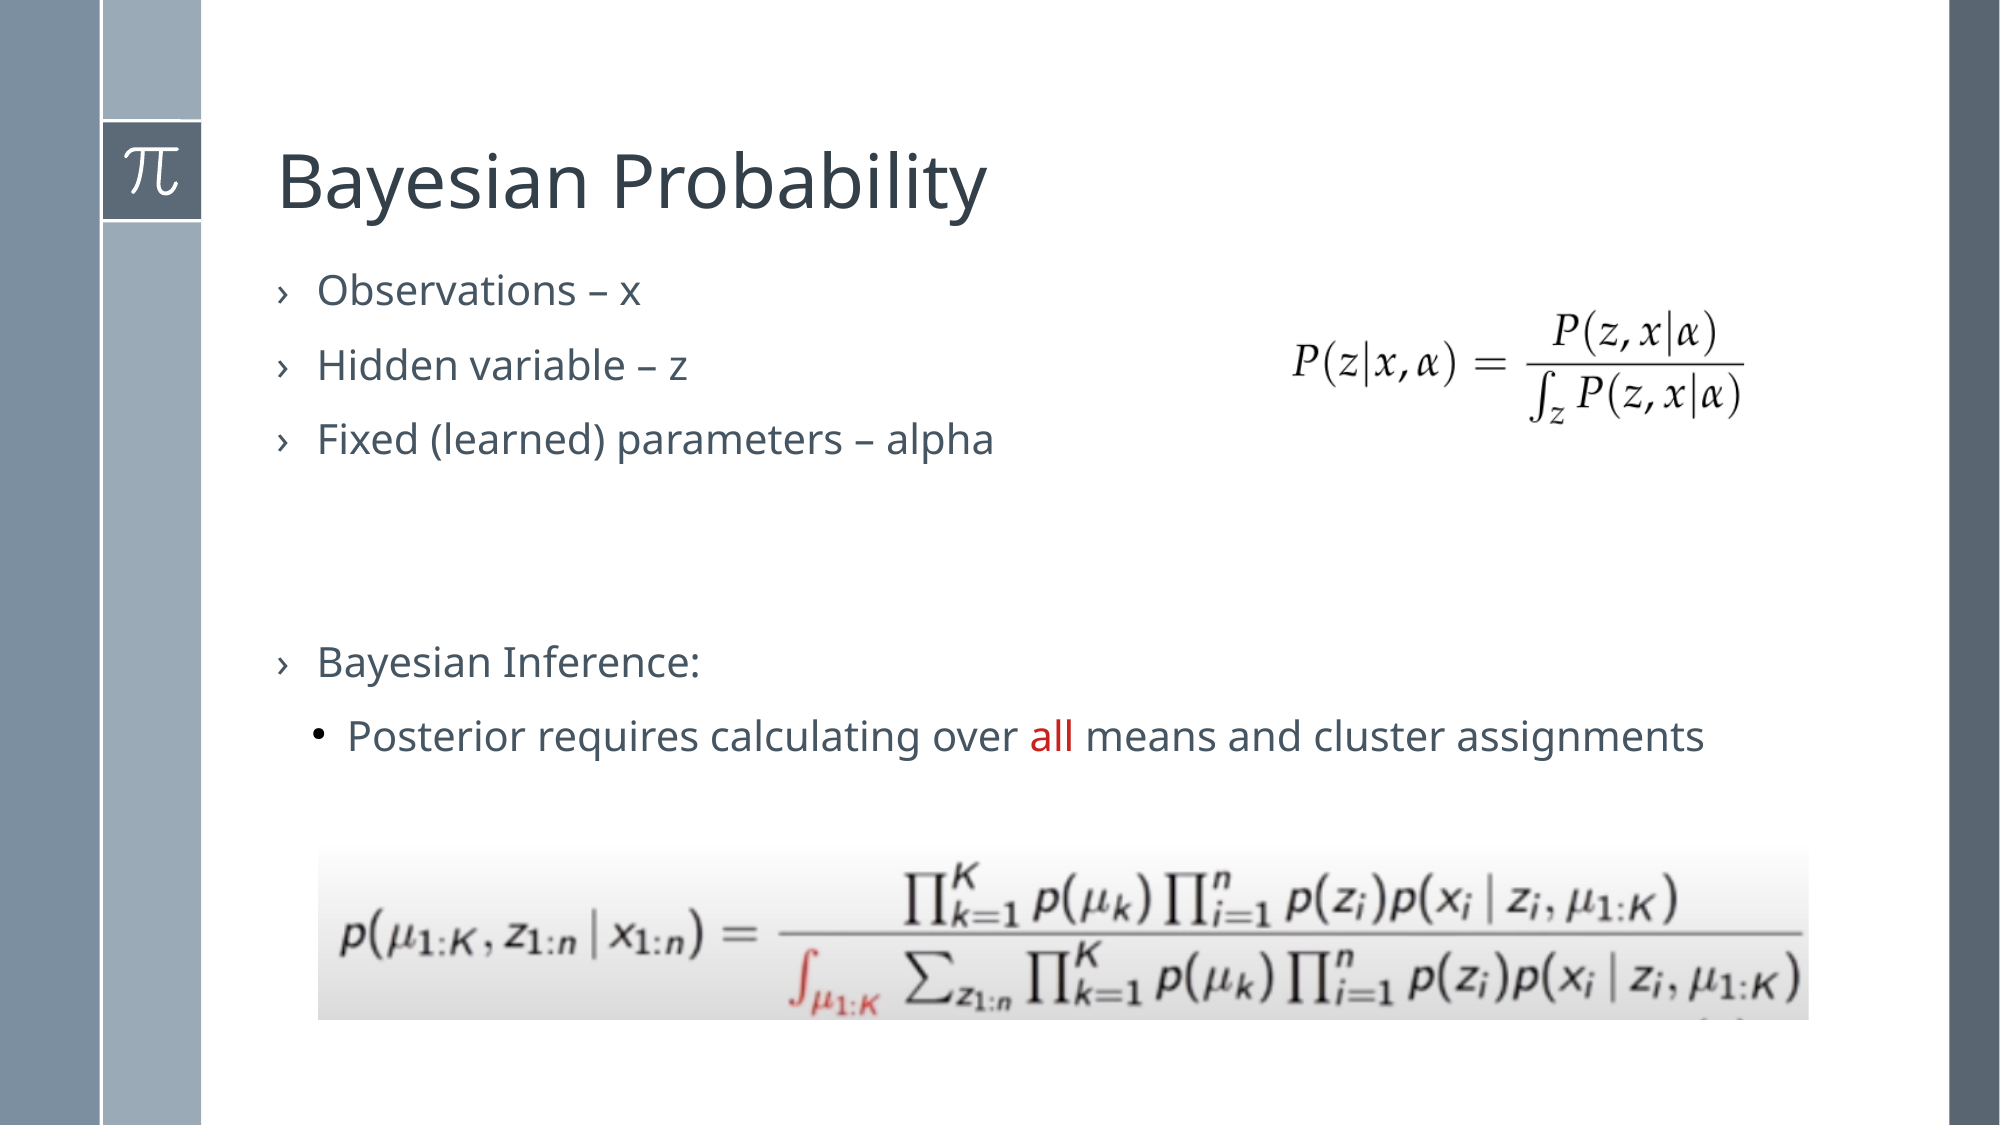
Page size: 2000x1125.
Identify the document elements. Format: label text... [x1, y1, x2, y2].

text_box Observations – x Hidden variable – z Fixed (learned) parameters – alpha Bayesian Inference: Posterior requires calculating over all means and cluster assignments [261, 262, 1845, 1013]
picture [1260, 284, 1771, 439]
text_box Bayesian Probability [261, 29, 1867, 233]
picture [318, 840, 1809, 1020]
